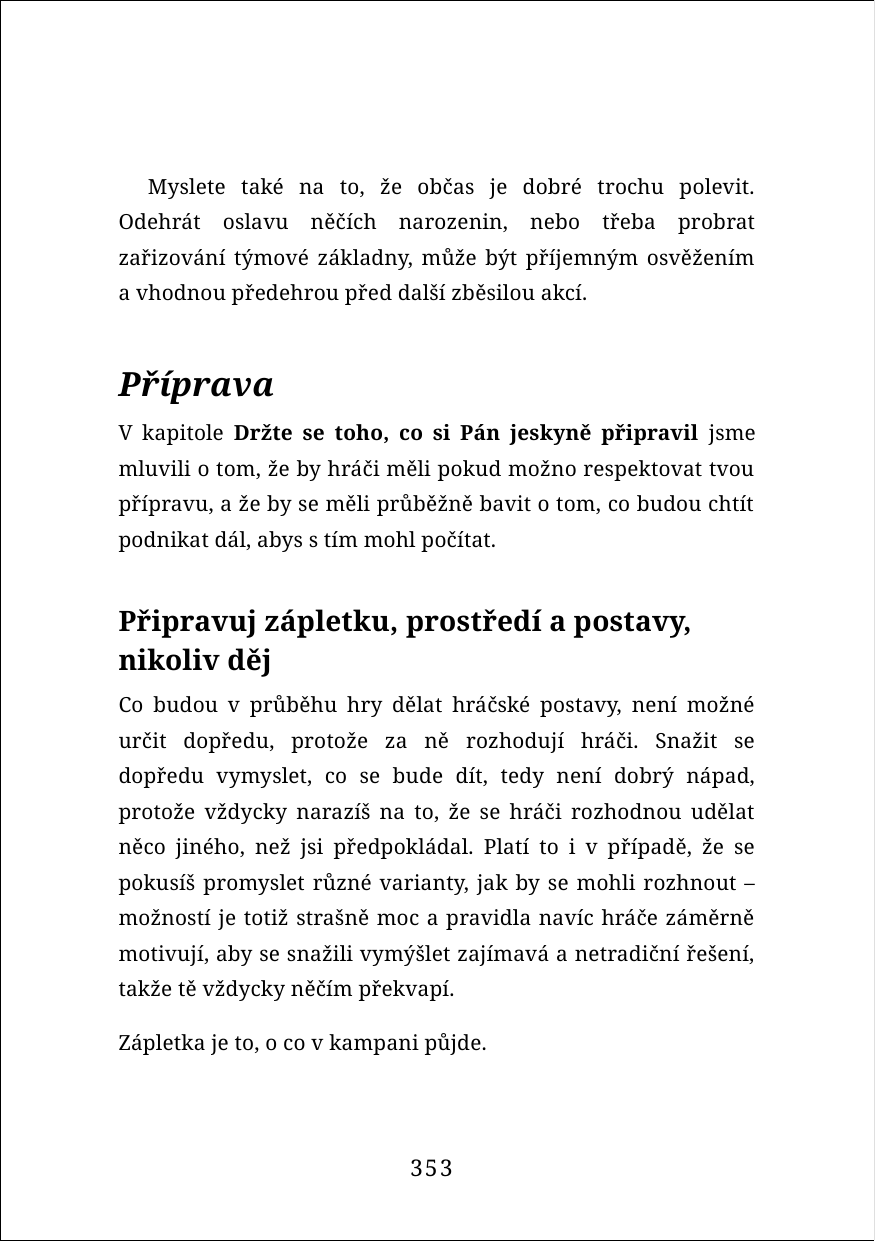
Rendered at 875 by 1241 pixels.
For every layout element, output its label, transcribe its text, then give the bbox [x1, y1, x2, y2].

subtitle Připravuj zápletku, prostředí a postavy, nikoliv děj [118, 602, 756, 678]
text Co budou v průběhu hry dělat hráčské postavy, není možné určit dopředu, protože za ně rozhodují hráči. Snažit se dopředu vymyslet, co se bude dít, tedy není dobrý nápad, protože vždycky narazíš na to, že se hráči rozhodnou udělat něco jiného, než jsi předpokládal. Platí to i v případě, že se pokusíš promyslet různé varianty, jak by se mohli rozhnout – možností je totiž strašně moc a pravidla navíc hráče záměrně motivují, aby se snažili vymýšlet zajímavá a netradiční řešení, takže tě vždycky něčím překvapí. [118, 690, 756, 1003]
text Zápletka je to, o co v kampani půjde. [118, 1028, 756, 1056]
text V kapitole Držte se toho, co si Pán jeskyně připravil jsme mluvili o tom, že by hráči měli pokud možno respektovat tvou přípravu, a že by se měli průběžně bavit o tom, co budou chtít podnikat dál, abys s tím mohl počítat. [118, 418, 756, 553]
subtitle Příprava [118, 361, 756, 407]
text Myslete také na to, že občas je dobré trochu polevit. Odehrát oslavu něčích narozenin, nebo třeba probrat zařizování týmové základny, může být příjemným osvěžením a vhodnou předehrou před další zběsilou akcí. [118, 172, 756, 307]
